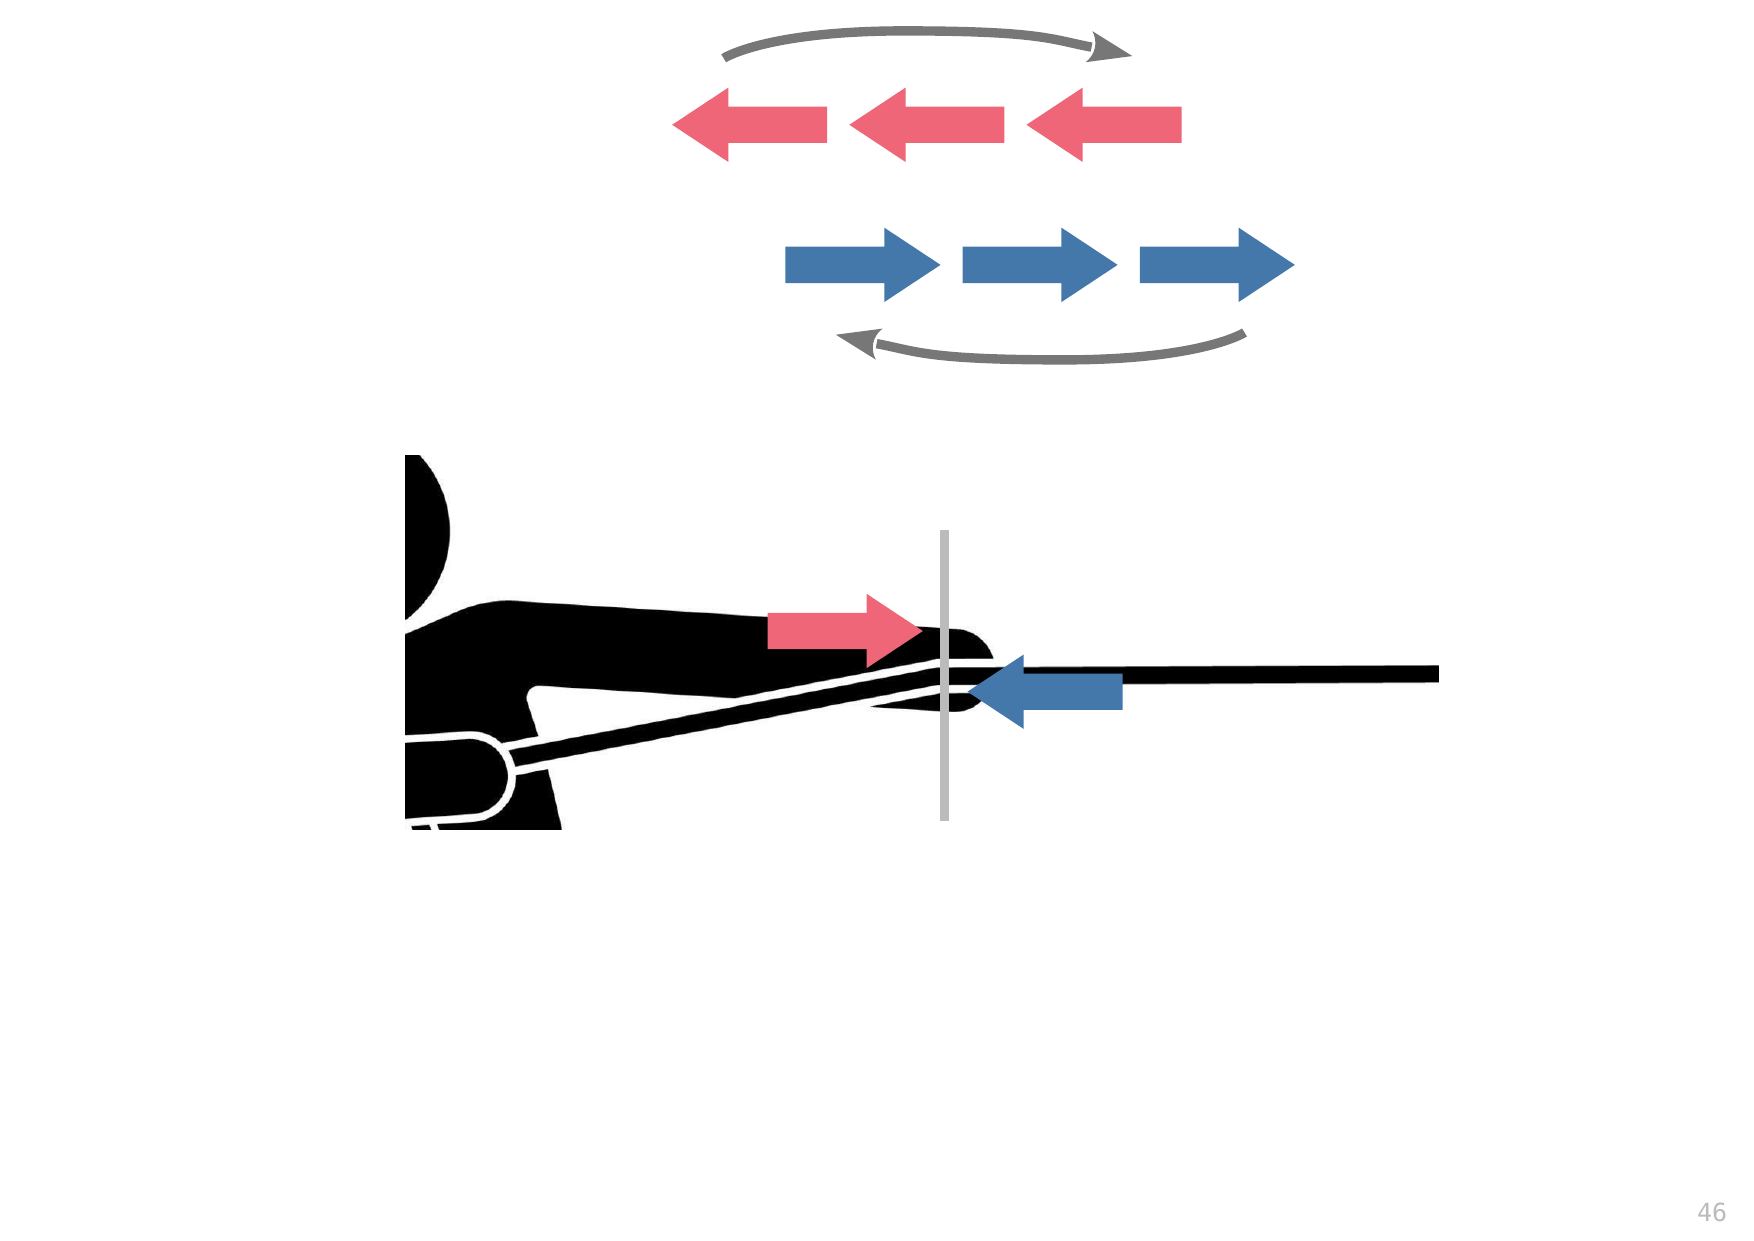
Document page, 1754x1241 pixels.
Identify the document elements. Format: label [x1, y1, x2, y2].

text_box [1139, 227, 1295, 303]
text_box [1026, 87, 1182, 162]
text_box [672, 87, 828, 162]
text_box [849, 87, 1005, 162]
text_box [962, 227, 1118, 303]
picture [405, 455, 1439, 830]
text_box [785, 227, 941, 303]
text_box [967, 654, 1123, 729]
text_box [767, 593, 923, 669]
